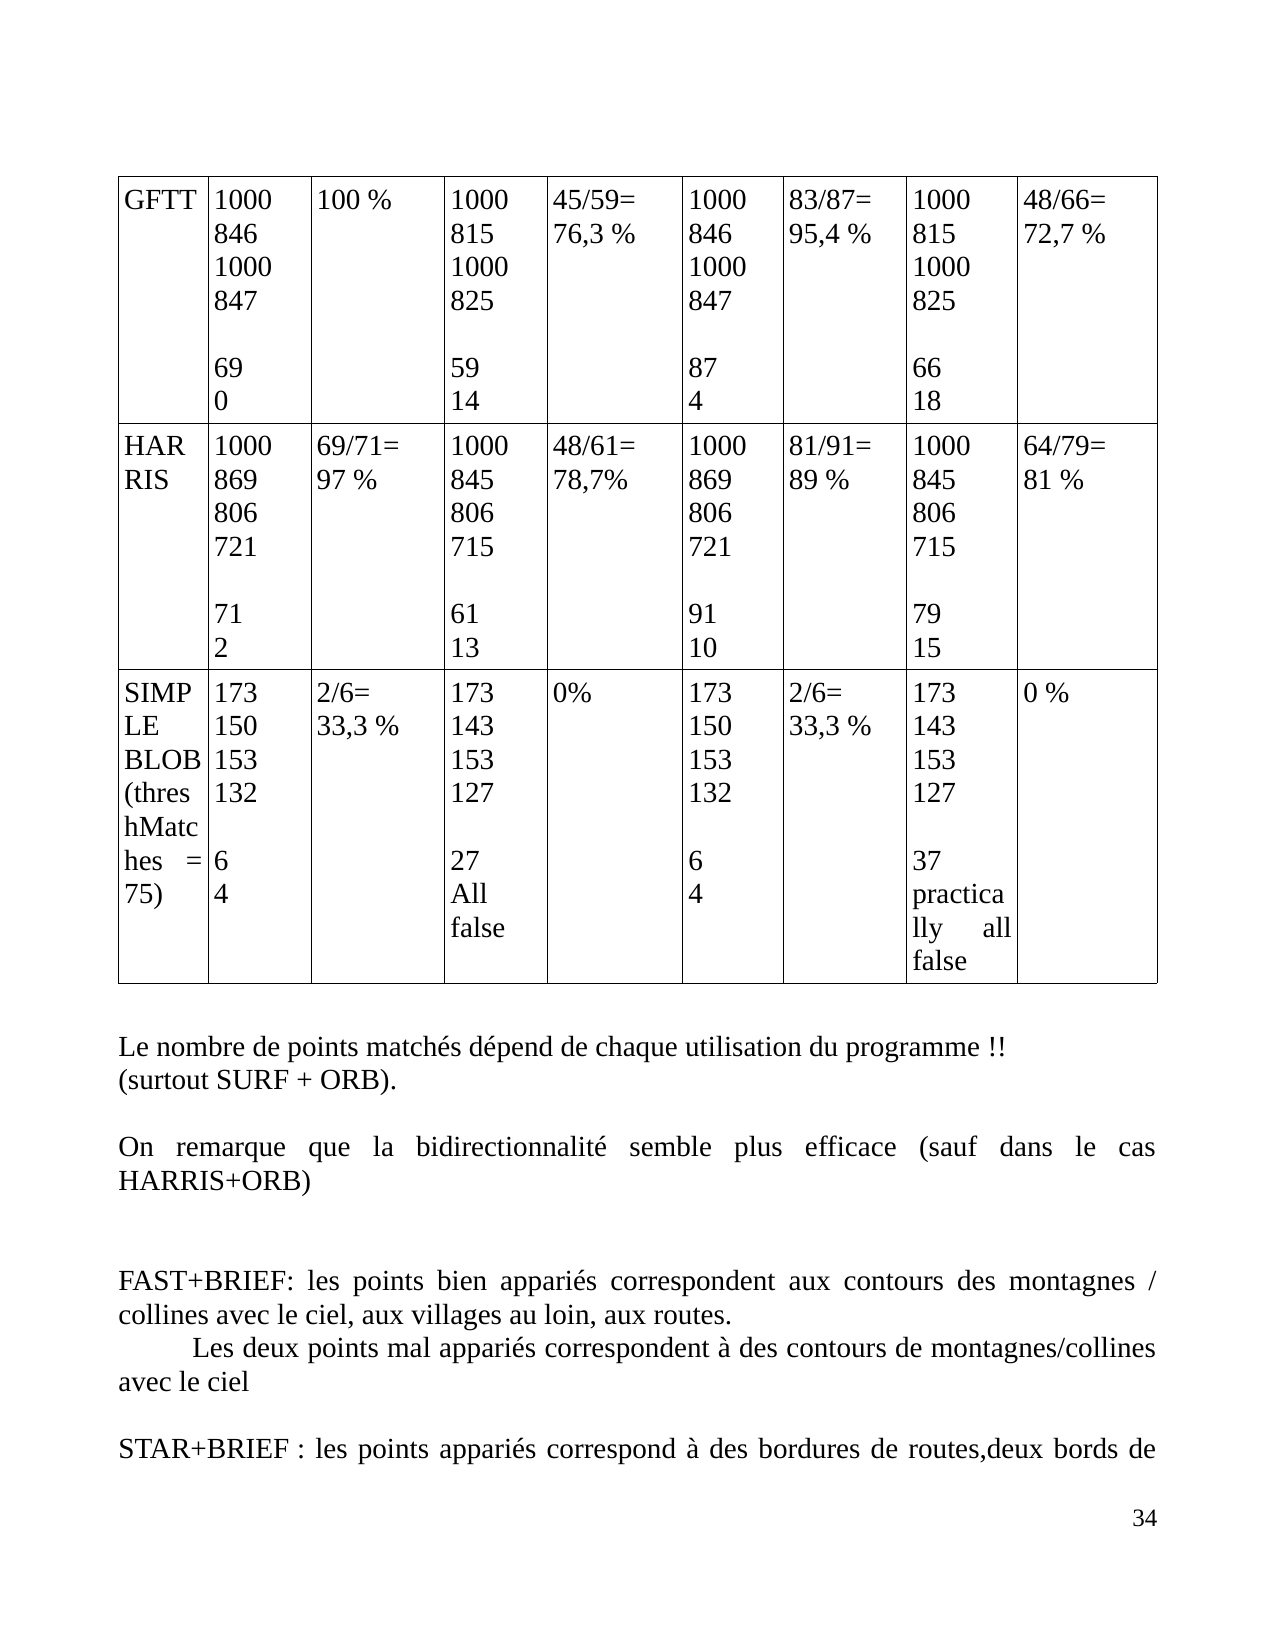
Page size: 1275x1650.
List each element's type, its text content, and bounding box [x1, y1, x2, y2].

table_cell 1000 845 806 715 79 15 [907, 424, 1017, 669]
table_cell 64/79= 81 % [1018, 424, 1157, 669]
table_cell 1000 869 806 721 91 10 [683, 424, 783, 669]
text Les deux points mal appariés correspondent à des contours de montagnes/collines avec le ciel [118, 1331, 1157, 1398]
table_cell 45/59= 76,3 % [548, 177, 682, 423]
text (surtout SURF + ORB). [118, 1062, 1157, 1096]
table_cell 1000 846 1000 847 87 4 [683, 177, 783, 423]
table_cell 69/71= 97 % [312, 424, 444, 669]
table_cell 1000 846 1000 847 69 0 [209, 177, 311, 423]
table_cell 48/66= 72,7 % [1018, 177, 1157, 423]
table_cell 1000 869 806 721 71 2 [209, 424, 311, 669]
table_cell 173 143 153 127 27 All false [445, 670, 547, 982]
table_cell 48/61= 78,7% [548, 424, 682, 669]
text Le nombre de points matchés dépend de chaque utilisation du programme !! [118, 1029, 1157, 1062]
text FAST+BRIEF: les points bien appariés correspondent aux contours des montagnes / collines avec le ciel, aux villages au loin, aux routes. [118, 1263, 1157, 1331]
table_cell 1000 815 1000 825 66 18 [907, 177, 1017, 423]
table_cell 83/87= 95,4 % [784, 177, 906, 423]
table_cell 1000 815 1000 825 59 14 [445, 177, 547, 423]
text On remarque que la bidirectionnalité semble plus efficace (sauf dans le cas HARRIS+ORB) [118, 1129, 1157, 1196]
table_cell 173 150 153 132 6 4 [683, 670, 783, 982]
table_cell 1000 845 806 715 61 13 [445, 424, 547, 669]
table_cell 2/6= 33,3 % [312, 670, 444, 982]
table_cell 173 143 153 127 37 practically all false [907, 670, 1017, 982]
table_cell 0% [548, 670, 682, 982]
table_cell 2/6= 33,3 % [784, 670, 906, 982]
table_cell 0 % [1018, 670, 1157, 982]
table_cell 100 % [312, 177, 444, 423]
table_cell 173 150 153 132 6 4 [209, 670, 311, 982]
table_cell 81/91= 89 % [784, 424, 906, 669]
table_cell SIMPLE BLOB (threshMatches = 75) [119, 670, 208, 982]
table_cell HARRIS [119, 424, 208, 669]
table_cell GFTT [119, 177, 208, 423]
text STAR+BRIEF : les points appariés correspond à des bordures de routes,deux bords de [118, 1431, 1157, 1465]
